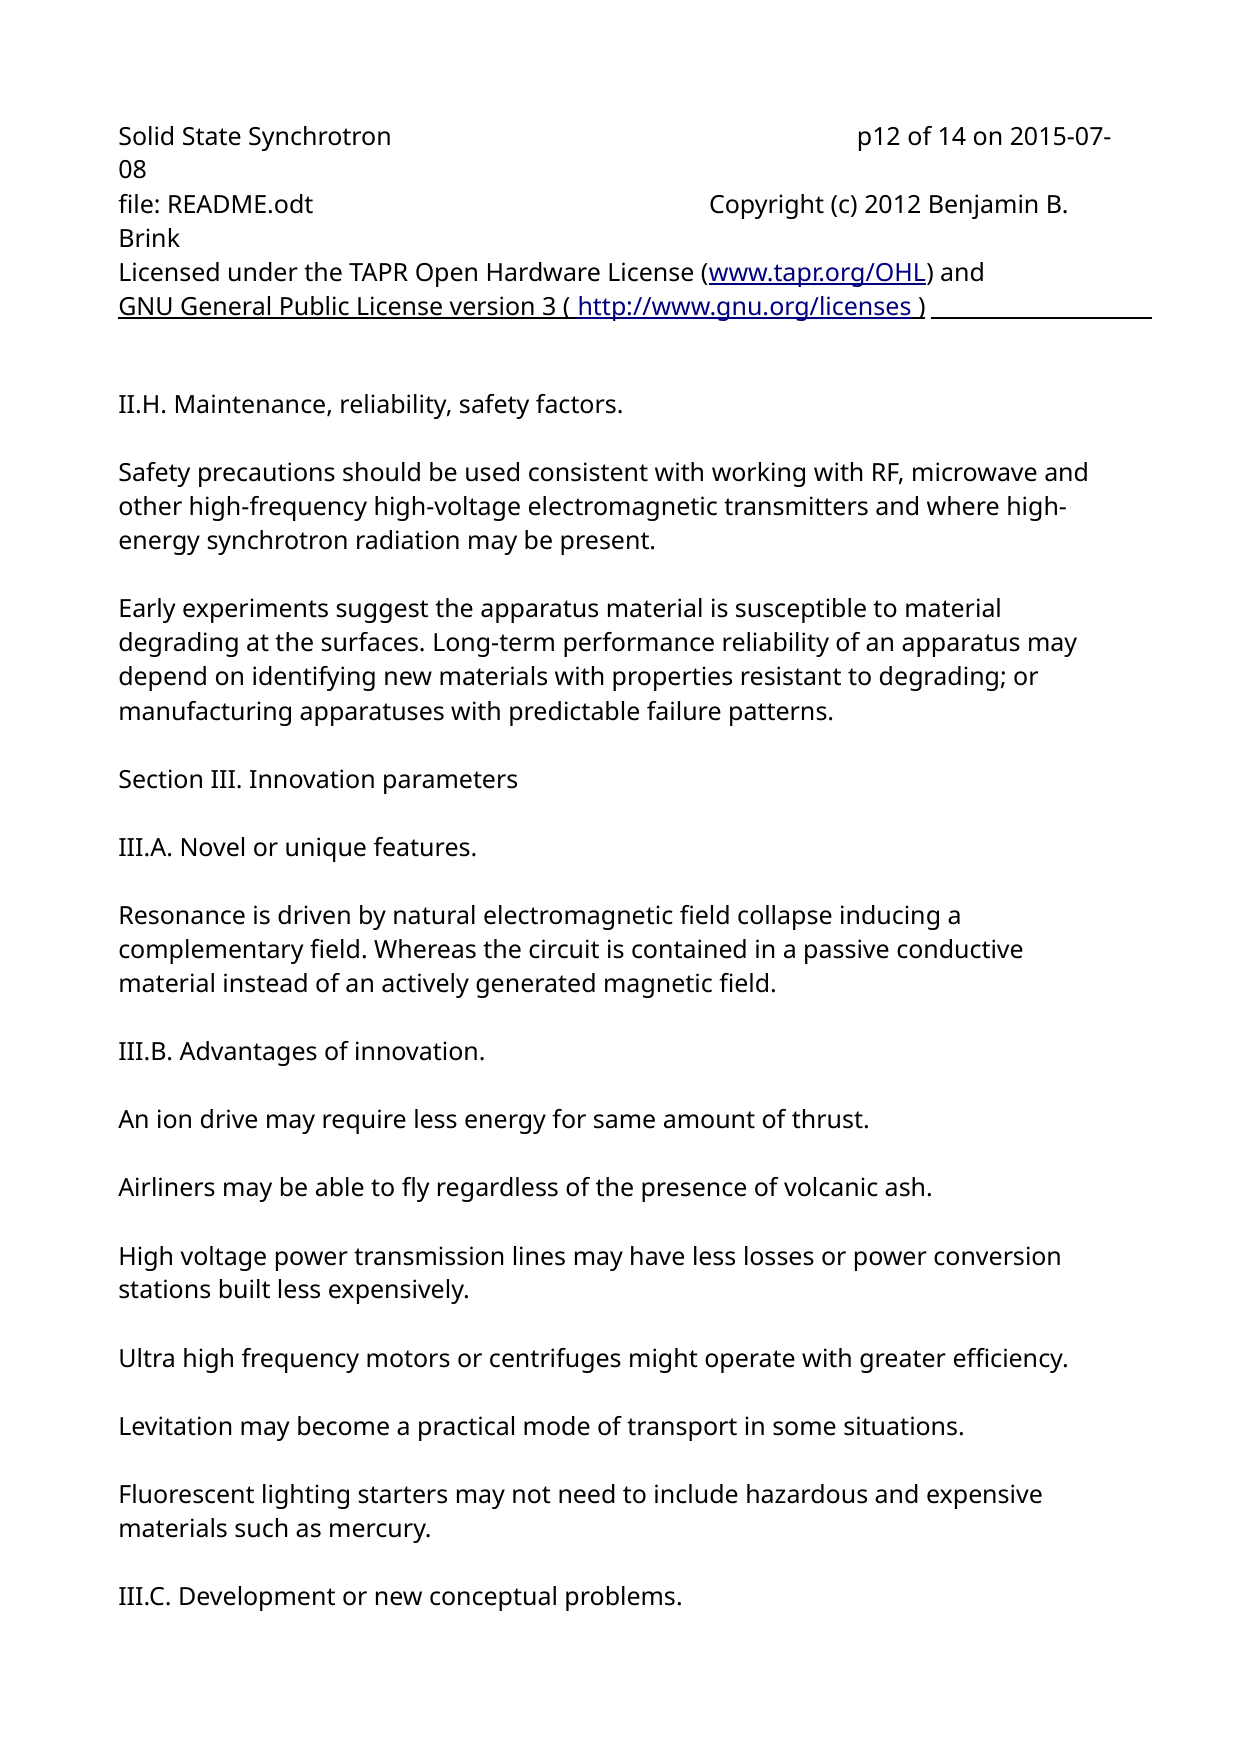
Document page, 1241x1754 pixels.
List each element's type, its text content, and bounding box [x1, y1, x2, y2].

text Resonance is driven by natural electromagnetic field collapse inducing a complementary field. Whereas the circuit is contained in a passive conductive material instead of an actively generated magnetic field. [118, 897, 1122, 1000]
text Ultra high frequency motors or centrifuges might operate with greater efficiency. [118, 1340, 1122, 1374]
text High voltage power transmission lines may have less losses or power conversion stations built less expensively. [118, 1238, 1122, 1306]
text Safety precautions should be used consistent with working with RF, microwave and other high-frequency high-voltage electromagnetic transmitters and where high-energy synchrotron radiation may be present. [118, 455, 1122, 557]
text Levitation may become a practical mode of transport in some situations. [118, 1408, 1122, 1442]
text Fluorescent lighting starters may not need to include hazardous and expensive materials such as mercury. [118, 1477, 1122, 1545]
text III.B. Advantages of innovation. [118, 1034, 1122, 1068]
text III.A. Novel or unique features. [118, 829, 1122, 863]
text III.C. Development or new conceptual problems. [118, 1579, 1122, 1613]
text Airliners may be able to fly regardless of the presence of volcanic ash. [118, 1170, 1122, 1204]
text Section III. Innovation parameters [118, 761, 1122, 795]
text Early experiments suggest the apparatus material is susceptible to material degrading at the surfaces. Long-term performance reliability of an apparatus may depend on identifying new materials with properties resistant to degrading; or manufacturing apparatuses with predictable failure patterns. [118, 591, 1122, 727]
text An ion drive may require less energy for same amount of thrust. [118, 1102, 1122, 1136]
text II.H. Maintenance, reliability, safety factors. [118, 387, 1122, 421]
